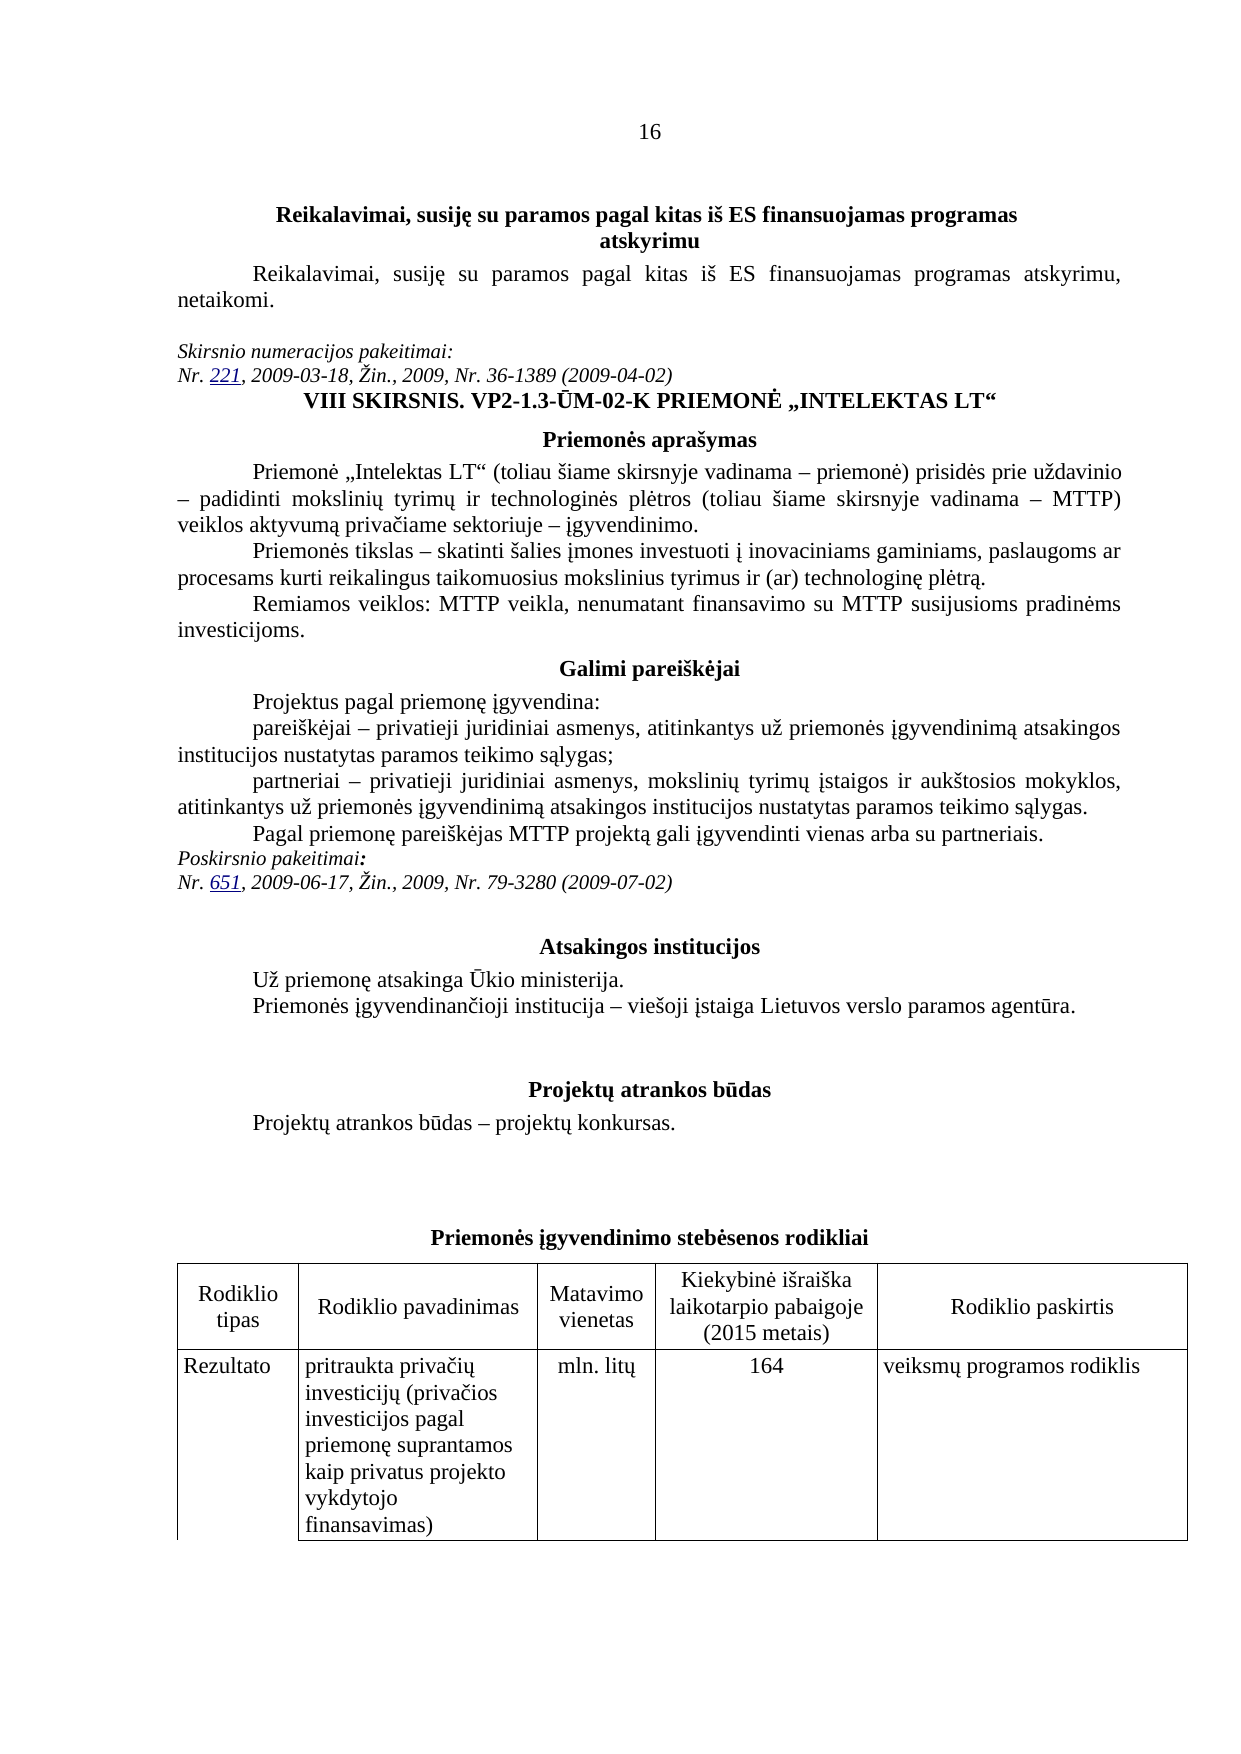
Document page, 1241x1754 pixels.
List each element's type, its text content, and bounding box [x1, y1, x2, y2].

table_cell Rezultato [178, 1350, 298, 1540]
table_cell veiksmų programos rodiklis [878, 1350, 1187, 1540]
table_header Rodiklio tipas [178, 1264, 298, 1348]
text Atsakingos institucijos [177, 933, 1122, 959]
text Priemonės tikslas – skatinti šalies įmones investuoti į inovaciniams gaminiams, paslaugoms ar procesams kurti reikalingus taikomuosius mokslinius tyrimus ir (ar) technologinę plėtrą. [177, 537, 1122, 590]
text Nr. 221, 2009-03-18, Žin., 2009, Nr. 36-1389 (2009-04-02) [177, 363, 1122, 387]
text Priemonė „Intelektas LT“ (toliau šiame skirsnyje vadinama – priemonė) prisidės prie uždavinio – padidinti mokslinių tyrimų ir technologinės plėtros (toliau šiame skirsnyje vadinama – MTTP) veiklos aktyvumą privačiame sektoriuje – įgyvendinimo. [177, 458, 1122, 537]
text Nr. 651, 2009-06-17, Žin., 2009, Nr. 79-3280 (2009-07-02) [177, 870, 1122, 894]
subtitle Poskirsnio pakeitimai: [177, 846, 1122, 870]
text Pagal priemonę pareiškėjas MTTP projektą gali įgyvendinti vienas arba su partneriais. [177, 820, 1122, 846]
table_cell pritraukta privačių investicijų (privačios investicijos pagal priemonę suprantamos kaip privatus projekto vykdytojo finansavimas) [299, 1350, 537, 1540]
text Projektus pagal priemonę įgyvendina: [177, 688, 1122, 714]
text Priemonės aprašymas [177, 426, 1122, 452]
table_cell 164 [656, 1350, 877, 1540]
text Remiamos veiklos: MTTP veikla, nenumatant finansavimo su MTTP susijusioms pradinėms investicijoms. [177, 590, 1122, 643]
text Reikalavimai, susiję su paramos pagal kitas iš ES finansuojamas programas atskyrimu, netaikomi. [177, 260, 1122, 312]
table_header Rodiklio pavadinimas [299, 1264, 537, 1348]
text partneriai – privatieji juridiniai asmenys, mokslinių tyrimų įstaigos ir aukštosios mokyklos, atitinkantys už priemonės įgyvendinimą atsakingos institucijos nustatytas paramos teikimo sąlygas. [177, 767, 1122, 820]
text Priemonės įgyvendinančioji institucija – viešoji įstaiga Lietuvos verslo paramos agentūra. [177, 992, 1122, 1018]
text Priemonės įgyvendinimo stebėsenos rodikliai [177, 1224, 1122, 1250]
text Už priemonę atsakinga Ūkio ministerija. [177, 966, 1122, 992]
table_cell mln. litų [538, 1350, 655, 1540]
text Projektų atrankos būdas – projektų konkursas. [177, 1108, 1122, 1135]
table_header Rodiklio paskirtis [878, 1264, 1187, 1348]
text Skirsnio numeracijos pakeitimai: [177, 339, 1122, 363]
text pareiškėjai – privatieji juridiniai asmenys, atitinkantys už priemonės įgyvendinimą atsakingos institucijos nustatytas paramos teikimo sąlygas; [177, 714, 1122, 767]
table_header Matavimo vienetas [538, 1264, 655, 1348]
text Galimi pareiškėjai [177, 655, 1122, 682]
subtitle VIII SkIRSNIS. VP2-1.3-ŪM-02-K priemonė „Intelektas LT“ [177, 387, 1122, 413]
text Projektų atrankos būdas [177, 1076, 1122, 1102]
text Reikalavimai, susiję su paramos pagal kitas iš ES finansuojamas programas atskyrimu [177, 201, 1122, 253]
table_header Kiekybinė išraiška laikotarpio pabaigoje (2015 metais) [656, 1264, 877, 1348]
